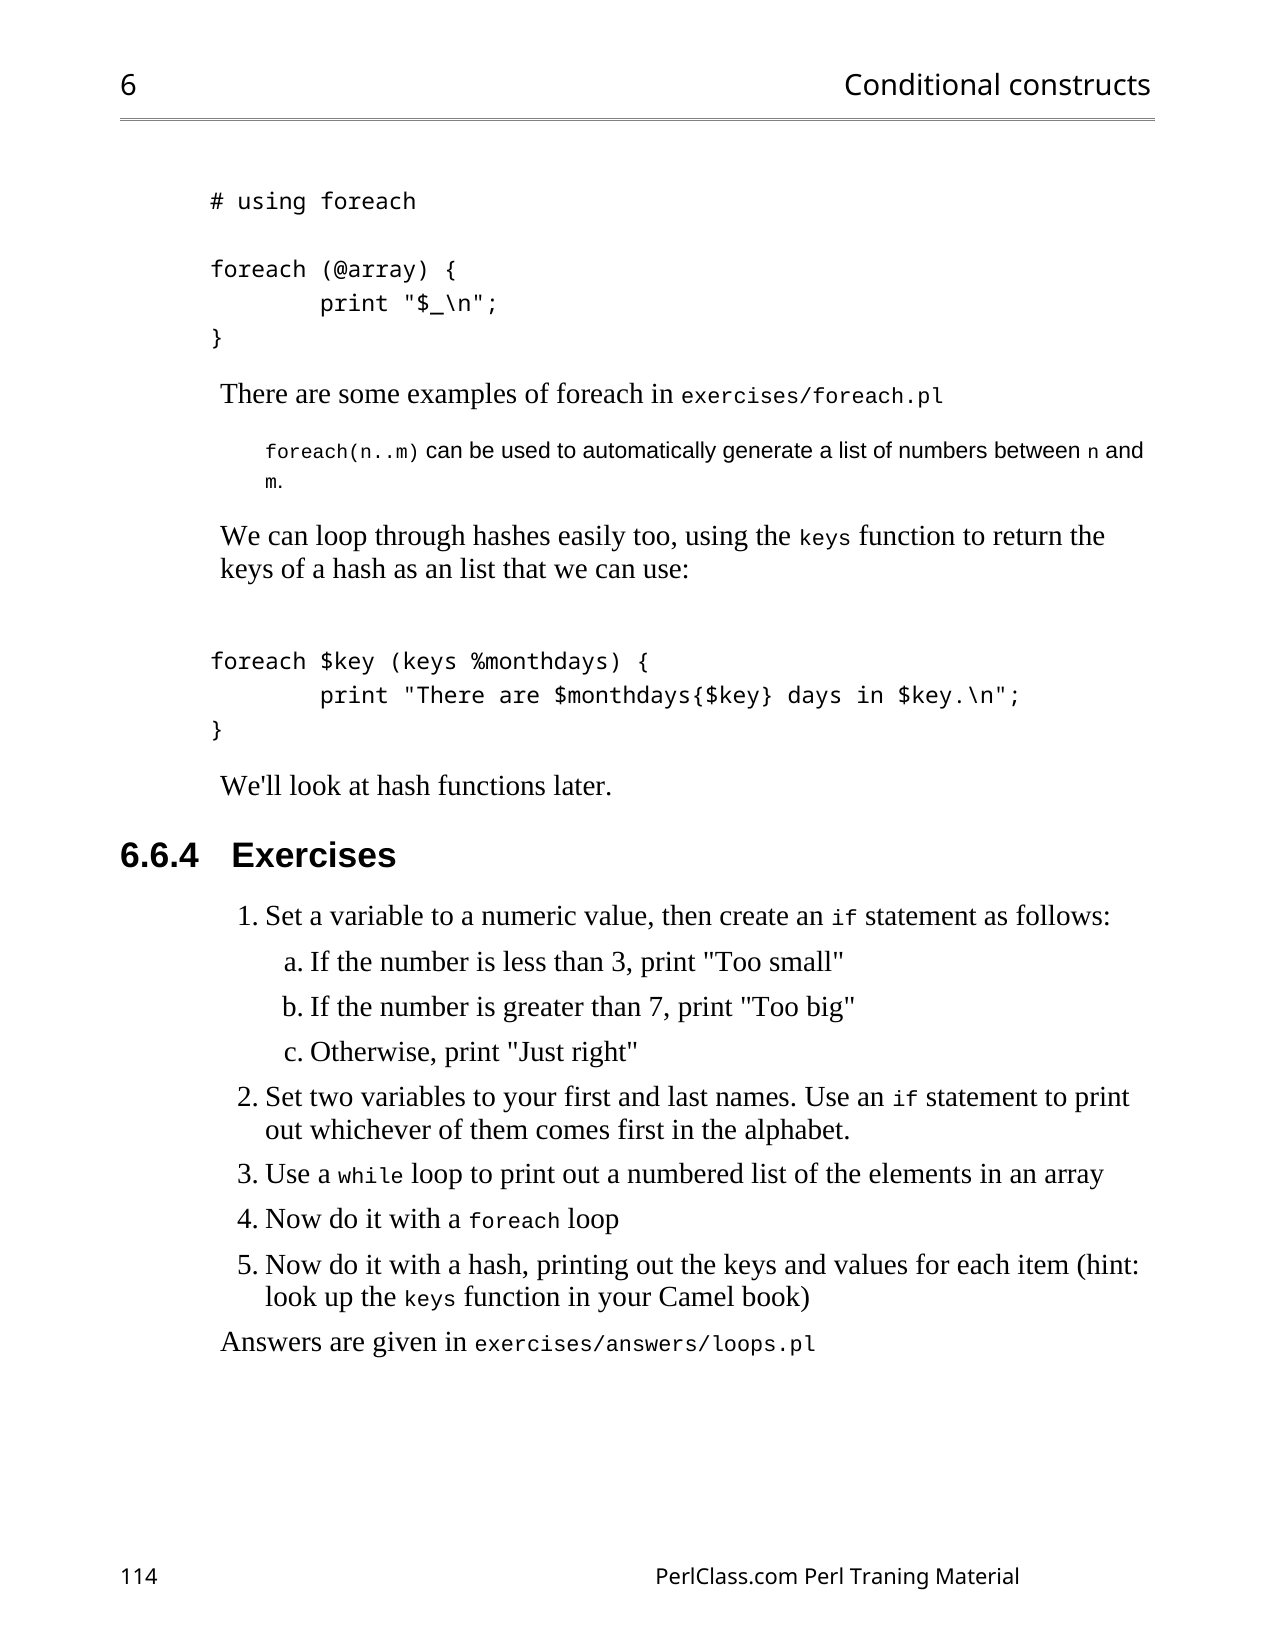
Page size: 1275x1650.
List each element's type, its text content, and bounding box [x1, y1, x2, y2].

text # using foreach [210, 184, 1155, 216]
text } [210, 320, 1155, 352]
text print "$_\n"; [210, 286, 1155, 318]
text There are some examples of foreach in exercises/foreach.pl [220, 377, 1155, 410]
text 5. Now do it with a hash, printing out the keys and values for each item (hint: look up the keys function in your Camel book) [220, 1248, 1155, 1313]
text 3. Use a while loop to print out a numbered list of the elements in an array [220, 1158, 1155, 1190]
text Answers are given in exercises/answers/loops.pl [220, 1326, 1155, 1358]
text foreach (@array) { [210, 252, 1155, 284]
text We can loop through hashes easily too, using the keys function to return the keys of a hash as an list that we can use: [220, 519, 1155, 584]
text We'll look at hash functions later. [220, 769, 1155, 801]
subtitle Exercises [120, 828, 1155, 875]
text foreach $key (keys %monthdays) { [210, 643, 1155, 676]
text } [210, 711, 1155, 744]
text print "There are $monthdays{$key} days in $key.\n"; [210, 677, 1155, 710]
text foreach(n..m) can be used to automatically generate a list of numbers between n and m. [220, 435, 1155, 494]
text a. If the number is less than 3, print "Too small" [265, 945, 1155, 978]
text 2. Set two variables to your first and last names. Use an if statement to print out whichever of them comes first in the alphabet. [220, 1080, 1155, 1145]
text b. If the number is greater than 7, print "Too big" [265, 990, 1155, 1023]
text c. Otherwise, print "Just right" [265, 1035, 1155, 1068]
text 4. Now do it with a foreach loop [220, 1203, 1155, 1236]
text 1. Set a variable to a numeric value, then create an if statement as follows: [220, 893, 1155, 933]
